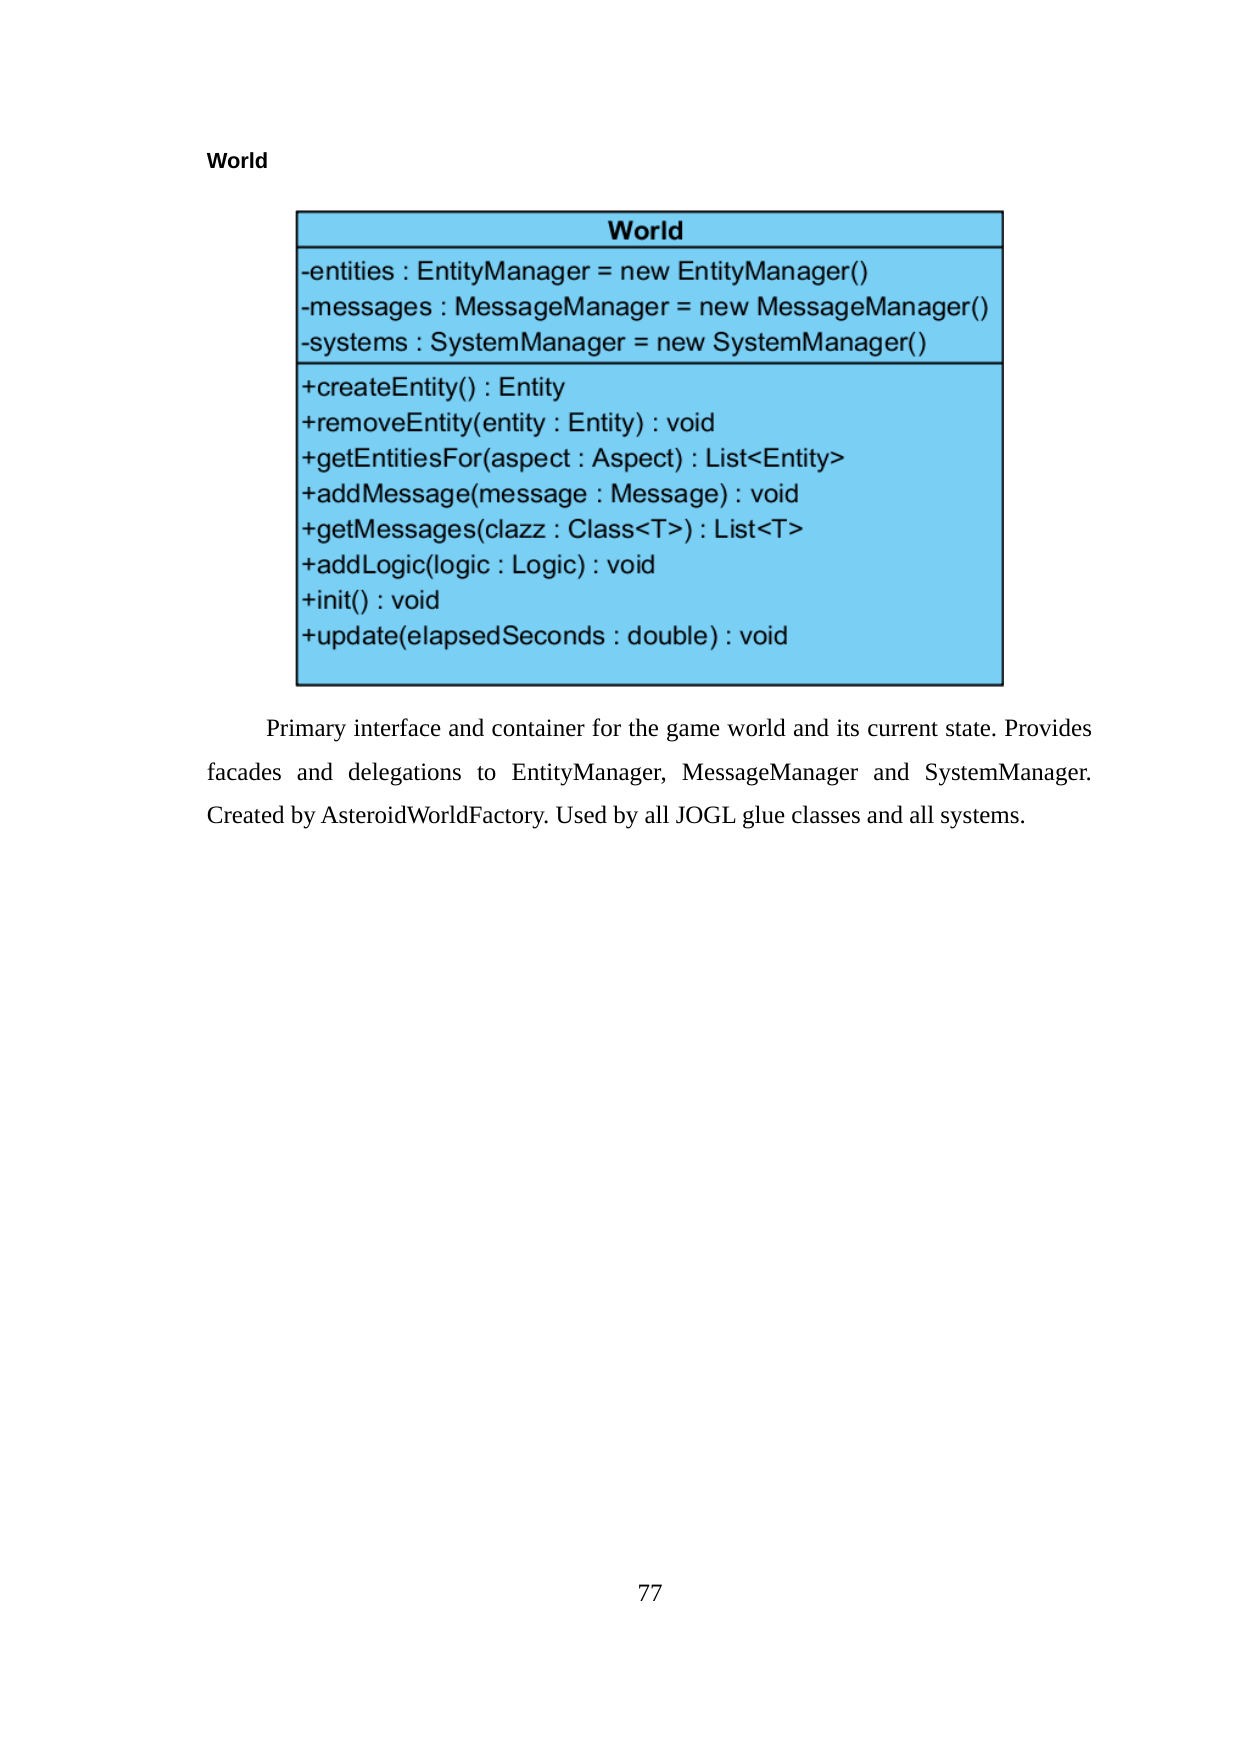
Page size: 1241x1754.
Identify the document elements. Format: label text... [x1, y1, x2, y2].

text Primary interface and container for the game world and its current state. Provides facades and delegations to EntityManager, MessageManager and SystemManager. Created by AsteroidWorldFactory. Used by all JOGL glue classes and all systems. [207, 713, 1093, 828]
subtitle World [207, 148, 1093, 173]
picture [295, 210, 1004, 687]
